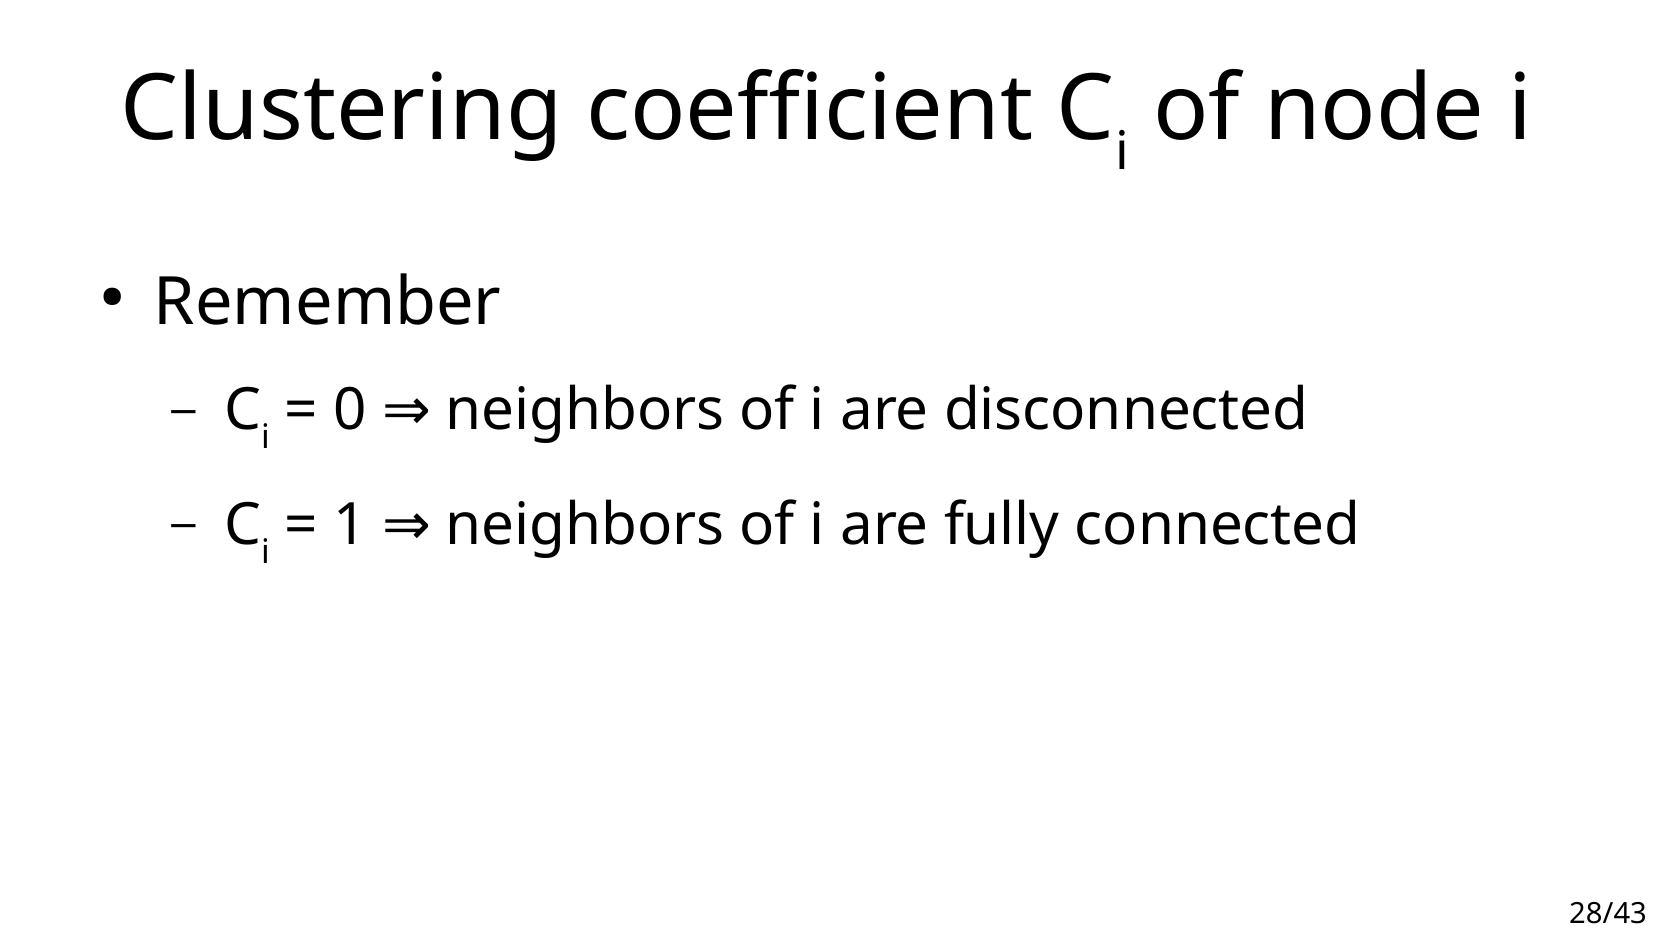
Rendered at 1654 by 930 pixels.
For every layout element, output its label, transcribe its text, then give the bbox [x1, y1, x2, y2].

list Remember Ci = 0 ⇒ neighbors of i are disconnected Ci = 1 ⇒ neighbors of i are fully connected [82, 252, 1571, 793]
title Clustering coefficient Ci of node i [82, 1, 1571, 225]
